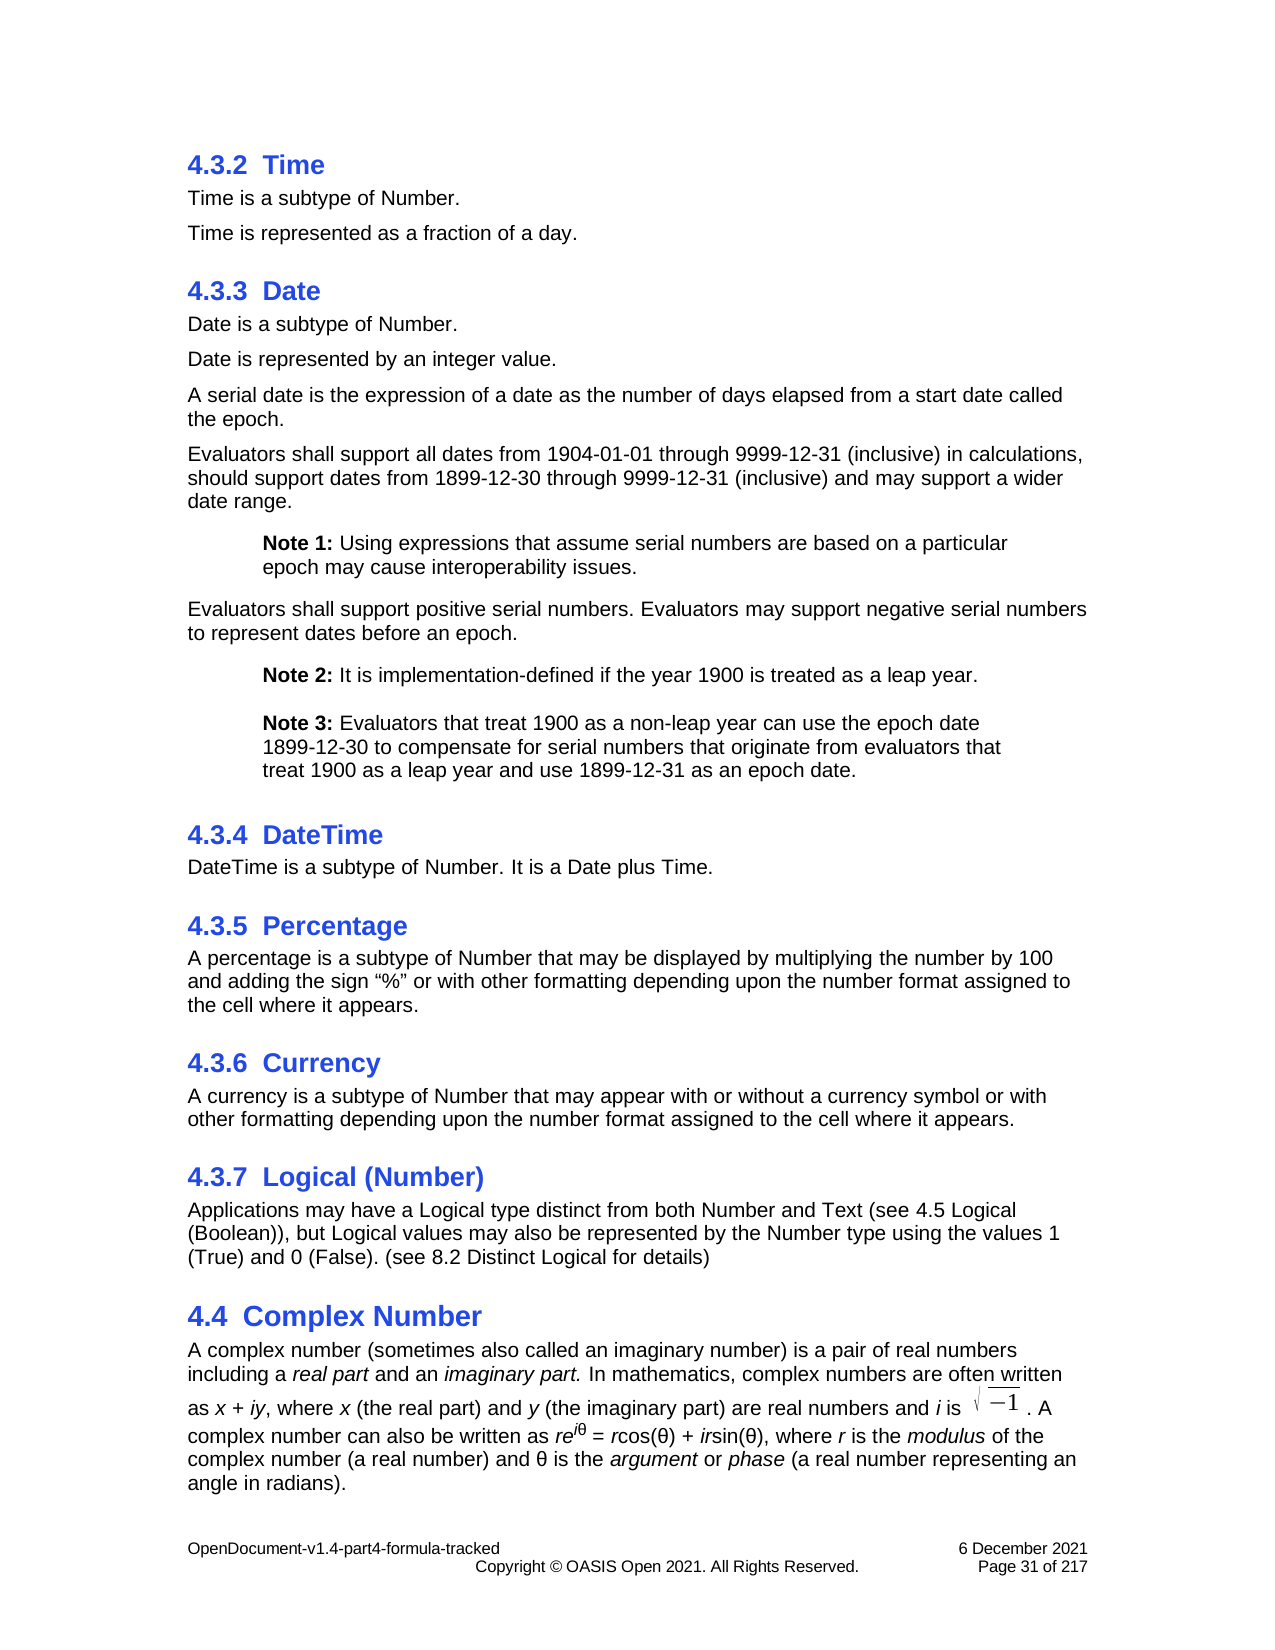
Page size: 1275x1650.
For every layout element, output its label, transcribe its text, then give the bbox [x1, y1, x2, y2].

text A currency is a subtype of Number that may appear with or without a currency symbol or with other formatting depending upon the number format assigned to the cell where it appears. [187, 1084, 1088, 1131]
subtitle DateTime [187, 820, 1088, 850]
text Note 3: Evaluators that treat 1900 as a non-leap year can use the epoch date 1899-12-30 to compensate for serial numbers that originate from evaluators that treat 1900 as a leap year and use 1899-12-31 as an epoch date. [262, 712, 1013, 782]
subtitle Currency [187, 1048, 1088, 1078]
text Note 2: It is implementation-defined if the year 1900 is treated as a leap year. [262, 663, 1013, 687]
subtitle Date [187, 276, 1088, 306]
text A complex number (sometimes also called an imaginary number) is a pair of real numbers including a real part and an imaginary part. In mathematics, complex numbers are often written as x + iy, where x (the real part) and y (the imaginary part) are real numbers and i is . A complex number can also be written as reiθ = rcos(θ) + irsin(θ), where r is the modulus of the complex number (a real number) and θ is the argument or phase (a real number representing an angle in radians). [187, 1338, 1088, 1495]
text Applications may have a Logical type distinct from both Number and Text (see 4.5 Logical (Boolean)), but Logical values may also be represented by the Number type using the values 1 (True) and 0 (False). (see 8.2 Distinct Logical for details) [187, 1198, 1088, 1269]
text Time is represented as a fraction of a day. [187, 222, 1088, 245]
text Date is a subtype of Number. [187, 312, 1088, 336]
text Date is represented by an integer value. [187, 348, 1088, 371]
text Evaluators shall support positive serial numbers. Evaluators may support negative serial numbers to represent dates before an epoch. [187, 597, 1088, 644]
text Note 1: Using expressions that assume serial numbers are based on a particular epoch may cause interoperability issues. [262, 532, 1013, 579]
subtitle Logical (Number) [187, 1162, 1088, 1192]
subtitle Complex Number [187, 1300, 1088, 1332]
text DateTime is a subtype of Number. It is a Date plus Time. [187, 856, 1088, 879]
subtitle Percentage [187, 910, 1088, 940]
text A percentage is a subtype of Number that may be displayed by multiplying the number by 100 and adding the sign “%” or with other formatting depending upon the number format assigned to the cell where it appears. [187, 946, 1088, 1017]
text A serial date is the expression of a date as the number of days elapsed from a start date called the epoch. [187, 383, 1088, 431]
subtitle Time [187, 150, 1088, 180]
text Evaluators shall support all dates from 1904-01-01 through 9999-12-31 (inclusive) in calculations, should support dates from 1899-12-30 through 9999-12-31 (inclusive) and may support a wider date range. [187, 443, 1088, 513]
text Time is a subtype of Number. [187, 186, 1088, 209]
